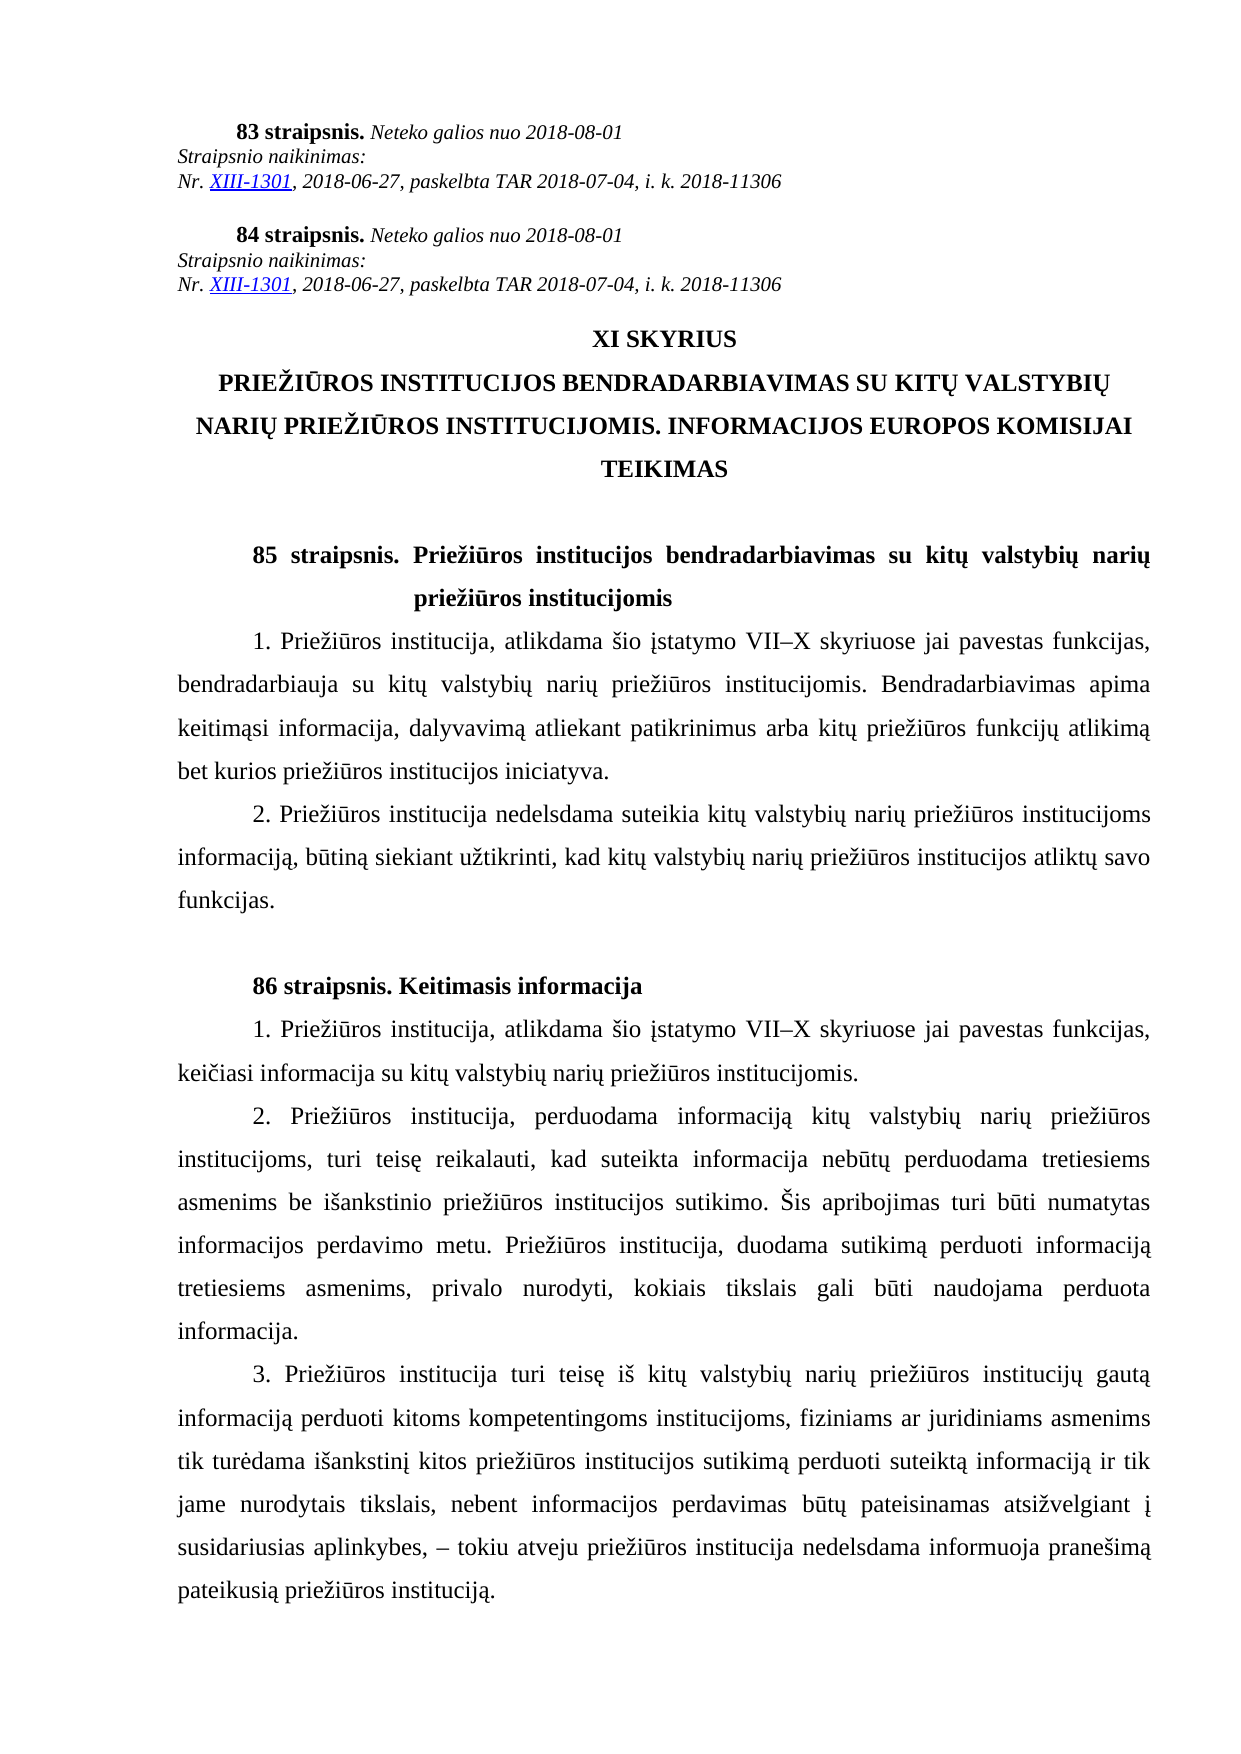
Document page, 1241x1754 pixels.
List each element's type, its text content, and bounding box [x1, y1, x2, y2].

text Straipsnio naikinimas: [177, 144, 1152, 168]
text Straipsnio naikinimas: [177, 248, 1152, 272]
text Nr. XIII-1301, 2018-06-27, paskelbta TAR 2018-07-04, i. k. 2018-11306 [177, 168, 1152, 193]
text 83 straipsnis. Neteko galios nuo 2018-08-01 [177, 118, 1152, 144]
text XI SKYRIUS [177, 324, 1152, 353]
text 84 straipsnis. Neteko galios nuo 2018-08-01 [177, 221, 1152, 248]
text 1. Priežiūros institucija, atlikdama šio įstatymo VII–X skyriuose jai pavestas funkcijas, bendradarbiauja su kitų valstybių narių priežiūros institucijomis. Bendradarbiavimas apima keitimąsi informacija, dalyvavimą atliekant patikrinimus arba kitų priežiūros funkcijų atlikimą bet kurios priežiūros institucijos iniciatyva. [177, 626, 1152, 784]
text 85 straipsnis. Priežiūros institucijos bendradarbiavimas su kitų valstybių narių priežiūros institucijomis [252, 540, 1152, 612]
text 2. Priežiūros institucija nedelsdama suteikia kitų valstybių narių priežiūros institucijoms informaciją, būtiną siekiant užtikrinti, kad kitų valstybių narių priežiūros institucijos atliktų savo funkcijas. [177, 799, 1152, 914]
text Nr. XIII-1301, 2018-06-27, paskelbta TAR 2018-07-04, i. k. 2018-11306 [177, 272, 1152, 296]
text PRIEŽIŪROS INSTITUCIJOS BENDRADARBIAVIMAS SU KITŲ VALSTYBIŲ NARIŲ PRIEŽIŪROS INSTITUCIJOMIS. INFORMACIJOS EUROPOS KOMISIJAI TEIKIMAS [177, 368, 1152, 483]
text 1. Priežiūros institucija, atlikdama šio įstatymo VII–X skyriuose jai pavestas funkcijas, keičiasi informacija su kitų valstybių narių priežiūros institucijomis. [177, 1014, 1152, 1086]
text 86 straipsnis. Keitimasis informacija [177, 971, 1152, 1000]
text 3. Priežiūros institucija turi teisę iš kitų valstybių narių priežiūros institucijų gautą informaciją perduoti kitoms kompetentingoms institucijoms, fiziniams ar juridiniams asmenims tik turėdama išankstinį kitos priežiūros institucijos sutikimą perduoti suteiktą informaciją ir tik jame nurodytais tikslais, nebent informacijos perdavimas būtų pateisinamas atsižvelgiant į susidariusias aplinkybes, – tokiu atveju priežiūros institucija nedelsdama informuoja pranešimą pateikusią priežiūros instituciją. [177, 1359, 1152, 1604]
text 2. Priežiūros institucija, perduodama informaciją kitų valstybių narių priežiūros institucijoms, turi teisę reikalauti, kad suteikta informacija nebūtų perduodama tretiesiems asmenims be išankstinio priežiūros institucijos sutikimo. Šis apribojimas turi būti numatytas informacijos perdavimo metu. Priežiūros institucija, duodama sutikimą perduoti informaciją tretiesiems asmenims, privalo nurodyti, kokiais tikslais gali būti naudojama perduota informacija. [177, 1101, 1152, 1345]
